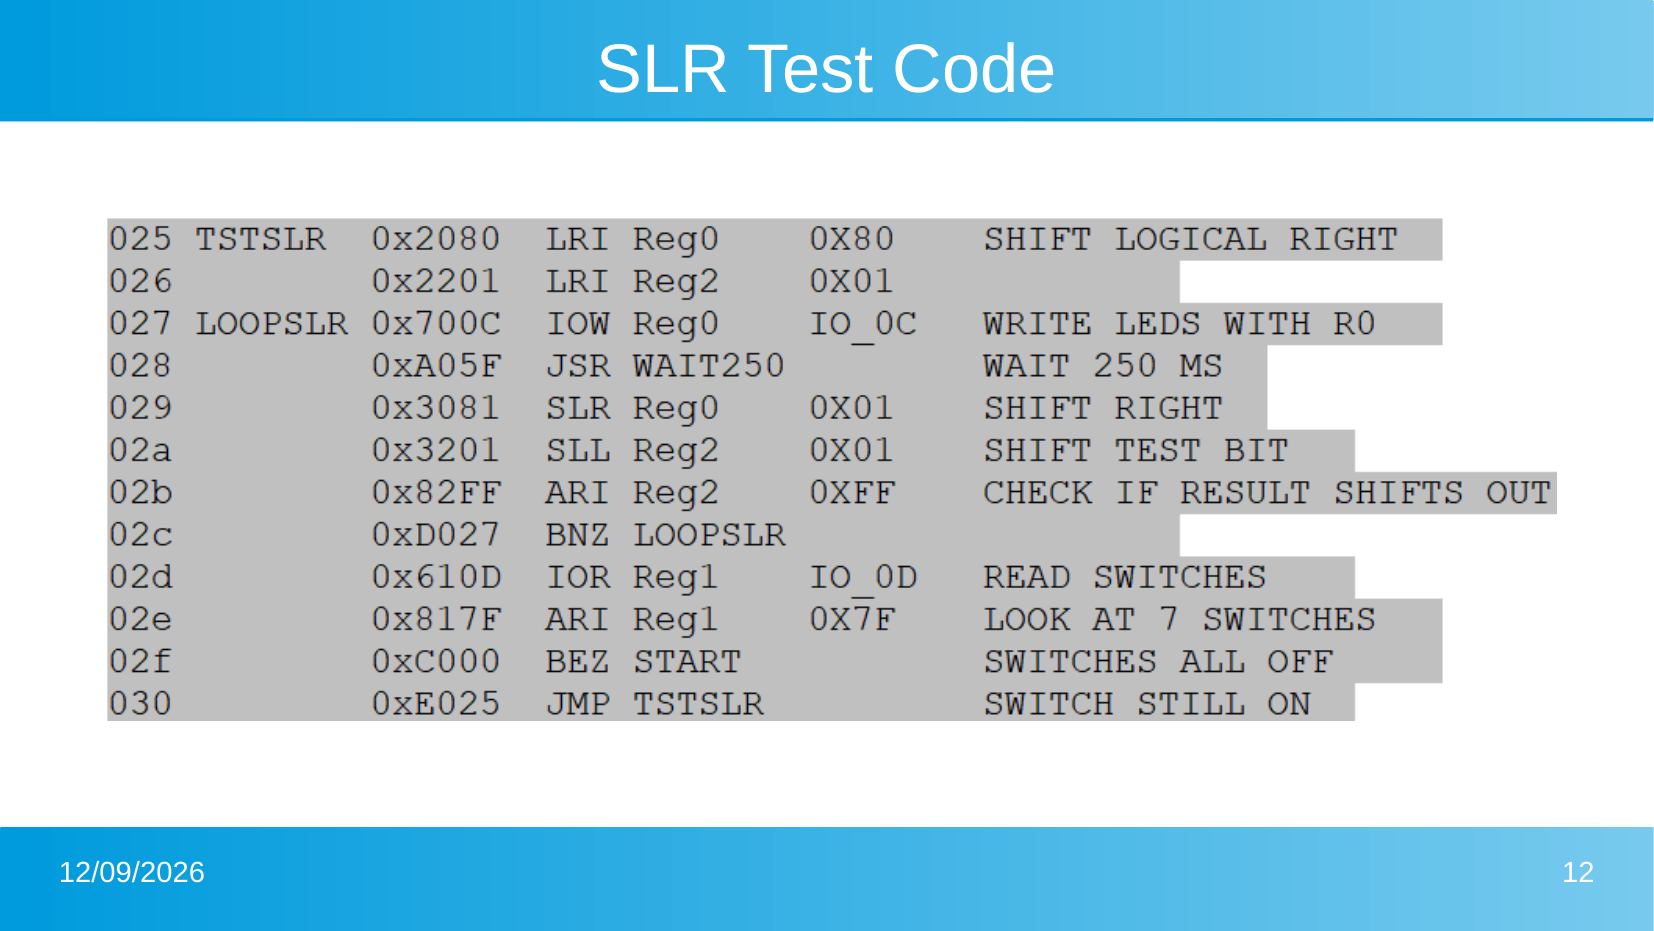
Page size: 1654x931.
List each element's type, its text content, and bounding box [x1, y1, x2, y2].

title SLR Test Code [59, 29, 1595, 108]
picture [106, 214, 1557, 721]
